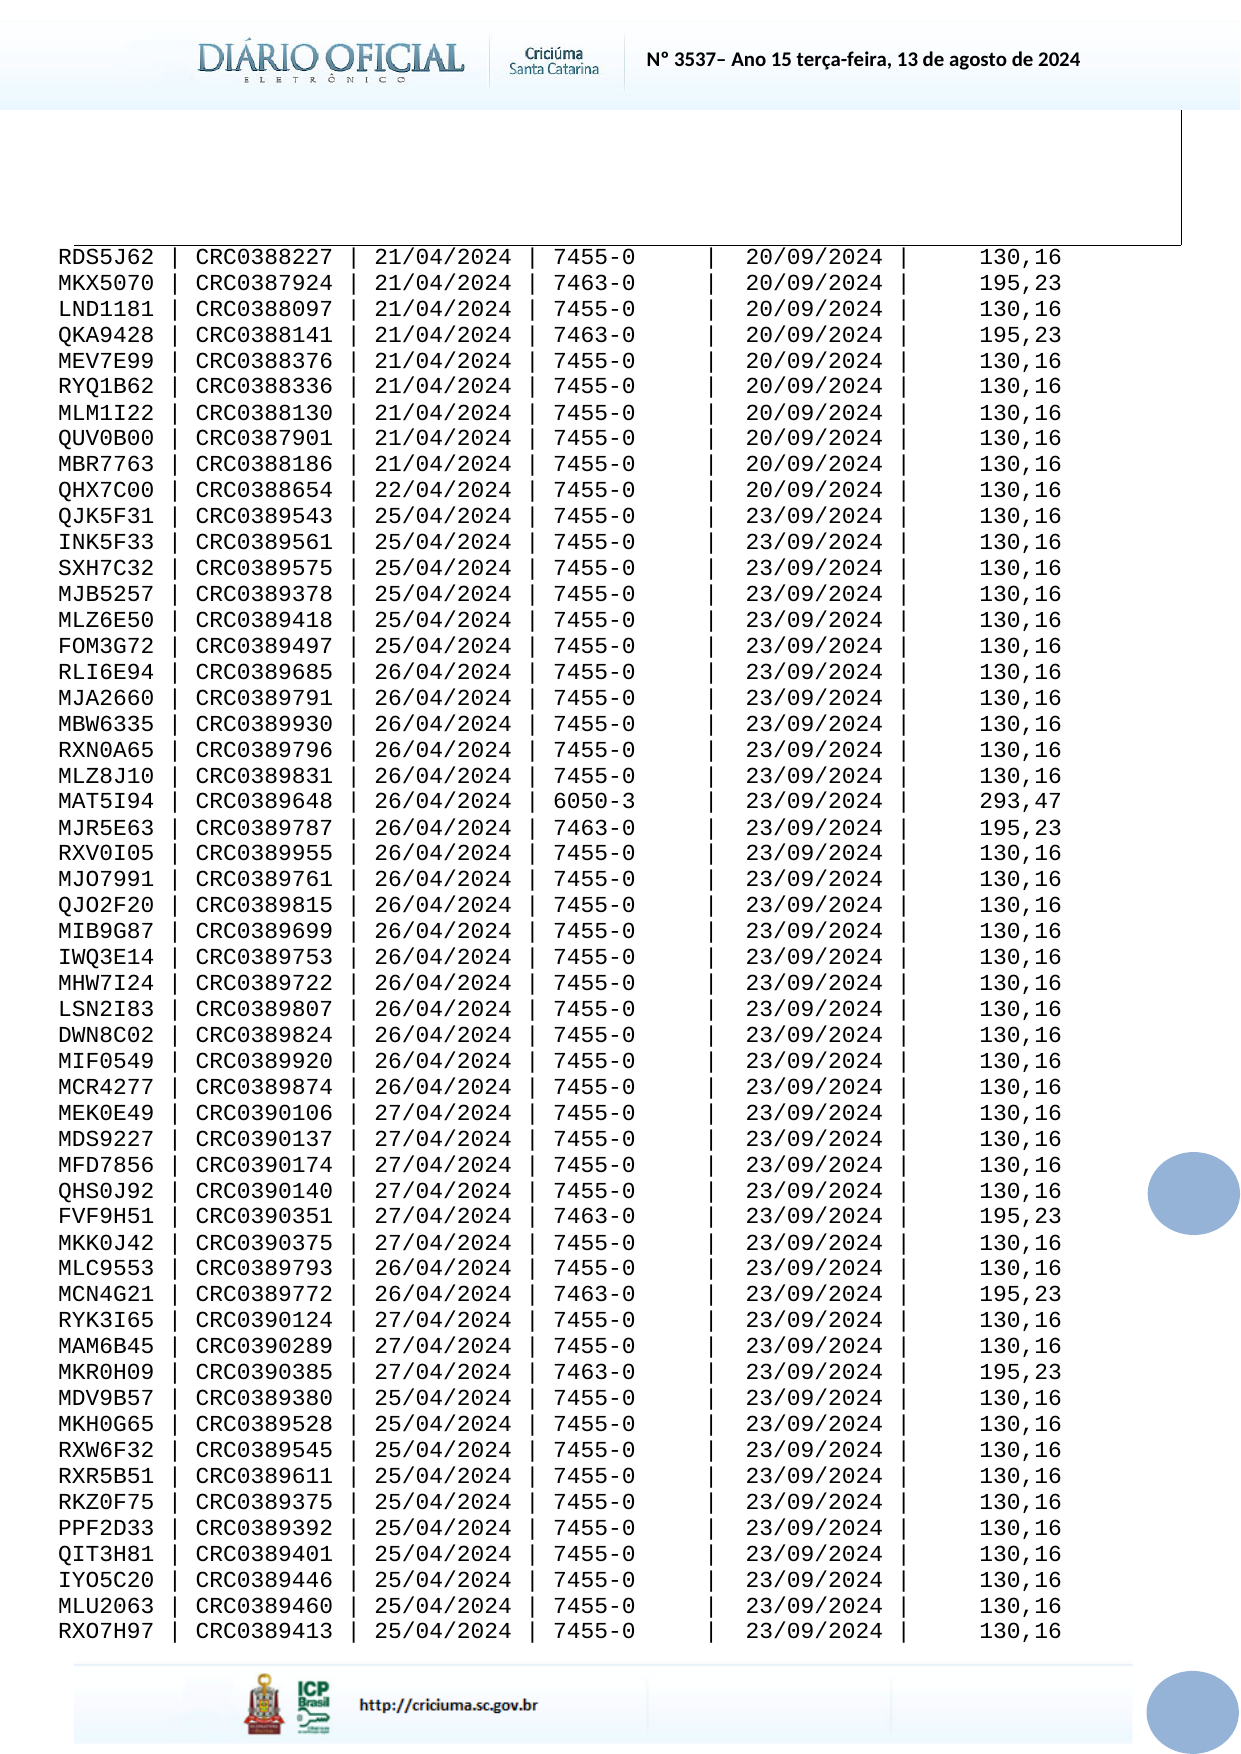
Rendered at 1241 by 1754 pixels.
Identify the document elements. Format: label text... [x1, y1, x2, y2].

text MCN4G21 | CRC0389772 | 26/04/2024 | 7463-0 | 23/09/2024 | 195,23 [44, 1283, 1181, 1309]
text RYQ1B62 | CRC0388336 | 21/04/2024 | 7455-0 | 20/09/2024 | 130,16 [44, 375, 1181, 401]
text MLM1I22 | CRC0388130 | 21/04/2024 | 7455-0 | 20/09/2024 | 130,16 [44, 401, 1181, 427]
text QHX7C00 | CRC0388654 | 22/04/2024 | 7455-0 | 20/09/2024 | 130,16 [44, 479, 1181, 504]
text MDV9B57 | CRC0389380 | 25/04/2024 | 7455-0 | 23/09/2024 | 130,16 [44, 1386, 1181, 1412]
text RYK3I65 | CRC0390124 | 27/04/2024 | 7455-0 | 23/09/2024 | 130,16 [44, 1309, 1181, 1334]
text MEV7E99 | CRC0388376 | 21/04/2024 | 7455-0 | 20/09/2024 | 130,16 [44, 349, 1181, 375]
text MCR4277 | CRC0389874 | 26/04/2024 | 7455-0 | 23/09/2024 | 130,16 [44, 1075, 1181, 1101]
text INK5F33 | CRC0389561 | 25/04/2024 | 7455-0 | 23/09/2024 | 130,16 [44, 531, 1181, 556]
text QIT3H81 | CRC0389401 | 25/04/2024 | 7455-0 | 23/09/2024 | 130,16 [44, 1542, 1181, 1568]
text MKK0J42 | CRC0390375 | 27/04/2024 | 7455-0 | 23/09/2024 | 130,16 [44, 1231, 1181, 1257]
text RLI6E94 | CRC0389685 | 26/04/2024 | 7455-0 | 23/09/2024 | 130,16 [44, 660, 1181, 686]
text MKR0H09 | CRC0390385 | 27/04/2024 | 7463-0 | 23/09/2024 | 195,23 [44, 1361, 1181, 1386]
text LND1181 | CRC0388097 | 21/04/2024 | 7455-0 | 20/09/2024 | 130,16 [44, 297, 1181, 323]
text QJK5F31 | CRC0389543 | 25/04/2024 | 7455-0 | 23/09/2024 | 130,16 [44, 504, 1181, 531]
text QJO2F20 | CRC0389815 | 26/04/2024 | 7455-0 | 23/09/2024 | 130,16 [44, 894, 1181, 919]
text MJB5257 | CRC0389378 | 25/04/2024 | 7455-0 | 23/09/2024 | 130,16 [44, 582, 1181, 608]
text RXN0A65 | CRC0389796 | 26/04/2024 | 7455-0 | 23/09/2024 | 130,16 [44, 738, 1181, 764]
text DWN8C02 | CRC0389824 | 26/04/2024 | 7455-0 | 23/09/2024 | 130,16 [44, 1023, 1181, 1049]
text RXR5B51 | CRC0389611 | 25/04/2024 | 7455-0 | 23/09/2024 | 130,16 [44, 1464, 1181, 1490]
text RXO7H97 | CRC0389413 | 25/04/2024 | 7455-0 | 23/09/2024 | 130,16 [44, 1620, 1181, 1646]
text RKZ0F75 | CRC0389375 | 25/04/2024 | 7455-0 | 23/09/2024 | 130,16 [44, 1490, 1181, 1516]
text MLU2063 | CRC0389460 | 25/04/2024 | 7455-0 | 23/09/2024 | 130,16 [44, 1594, 1181, 1620]
text MAT5I94 | CRC0389648 | 26/04/2024 | 6050-3 | 23/09/2024 | 293,47 [44, 790, 1181, 816]
text MKH0G65 | CRC0389528 | 25/04/2024 | 7455-0 | 23/09/2024 | 130,16 [44, 1412, 1181, 1438]
text RXV0I05 | CRC0389955 | 26/04/2024 | 7455-0 | 23/09/2024 | 130,16 [44, 842, 1181, 868]
text MLC9553 | CRC0389793 | 26/04/2024 | 7455-0 | 23/09/2024 | 130,16 [44, 1257, 1181, 1283]
text RXW6F32 | CRC0389545 | 25/04/2024 | 7455-0 | 23/09/2024 | 130,16 [44, 1438, 1181, 1464]
text QKA9428 | CRC0388141 | 21/04/2024 | 7463-0 | 20/09/2024 | 195,23 [44, 323, 1181, 349]
text MFD7856 | CRC0390174 | 27/04/2024 | 7455-0 | 23/09/2024 | 130,16 [44, 1153, 1180, 1179]
text QHS0J92 | CRC0390140 | 27/04/2024 | 7455-0 | 23/09/2024 | 130,16 [44, 1179, 1150, 1205]
text MBW6335 | CRC0389930 | 26/04/2024 | 7455-0 | 23/09/2024 | 130,16 [44, 712, 1181, 738]
text MLZ6E50 | CRC0389418 | 25/04/2024 | 7455-0 | 23/09/2024 | 130,16 [44, 608, 1181, 634]
text MEK0E49 | CRC0390106 | 27/04/2024 | 7455-0 | 23/09/2024 | 130,16 [44, 1101, 1181, 1127]
text MDS9227 | CRC0390137 | 27/04/2024 | 7455-0 | 23/09/2024 | 130,16 [44, 1127, 1181, 1153]
text FOM3G72 | CRC0389497 | 25/04/2024 | 7455-0 | 23/09/2024 | 130,16 [44, 634, 1181, 660]
text MJR5E63 | CRC0389787 | 26/04/2024 | 7463-0 | 23/09/2024 | 195,23 [44, 816, 1181, 842]
text MLZ8J10 | CRC0389831 | 26/04/2024 | 7455-0 | 23/09/2024 | 130,16 [44, 764, 1181, 790]
text MKX5070 | CRC0387924 | 21/04/2024 | 7463-0 | 20/09/2024 | 195,23 [44, 271, 1181, 297]
text IWQ3E14 | CRC0389753 | 26/04/2024 | 7455-0 | 23/09/2024 | 130,16 [44, 946, 1181, 971]
text RDS5J62 | CRC0388227 | 21/04/2024 | 7455-0 | 20/09/2024 | 130,16 [44, 245, 1181, 271]
text MJA2660 | CRC0389791 | 26/04/2024 | 7455-0 | 23/09/2024 | 130,16 [44, 686, 1181, 712]
text LSN2I83 | CRC0389807 | 26/04/2024 | 7455-0 | 23/09/2024 | 130,16 [44, 997, 1181, 1023]
text MIF0549 | CRC0389920 | 26/04/2024 | 7455-0 | 23/09/2024 | 130,16 [44, 1049, 1181, 1075]
text MJO7991 | CRC0389761 | 26/04/2024 | 7455-0 | 23/09/2024 | 130,16 [44, 868, 1181, 894]
text SXH7C32 | CRC0389575 | 25/04/2024 | 7455-0 | 23/09/2024 | 130,16 [44, 556, 1181, 582]
text MHW7I24 | CRC0389722 | 26/04/2024 | 7455-0 | 23/09/2024 | 130,16 [44, 971, 1181, 997]
text MAM6B45 | CRC0390289 | 27/04/2024 | 7455-0 | 23/09/2024 | 130,16 [44, 1334, 1181, 1361]
text MIB9G87 | CRC0389699 | 26/04/2024 | 7455-0 | 23/09/2024 | 130,16 [44, 919, 1181, 946]
text QUV0B00 | CRC0387901 | 21/04/2024 | 7455-0 | 20/09/2024 | 130,16 [44, 427, 1181, 453]
text MBR7763 | CRC0388186 | 21/04/2024 | 7455-0 | 20/09/2024 | 130,16 [44, 453, 1181, 479]
text IYO5C20 | CRC0389446 | 25/04/2024 | 7455-0 | 23/09/2024 | 130,16 [44, 1568, 1181, 1594]
text FVF9H51 | CRC0390351 | 27/04/2024 | 7463-0 | 23/09/2024 | 195,23 [44, 1205, 1171, 1231]
text PPF2D33 | CRC0389392 | 25/04/2024 | 7455-0 | 23/09/2024 | 130,16 [44, 1516, 1181, 1542]
